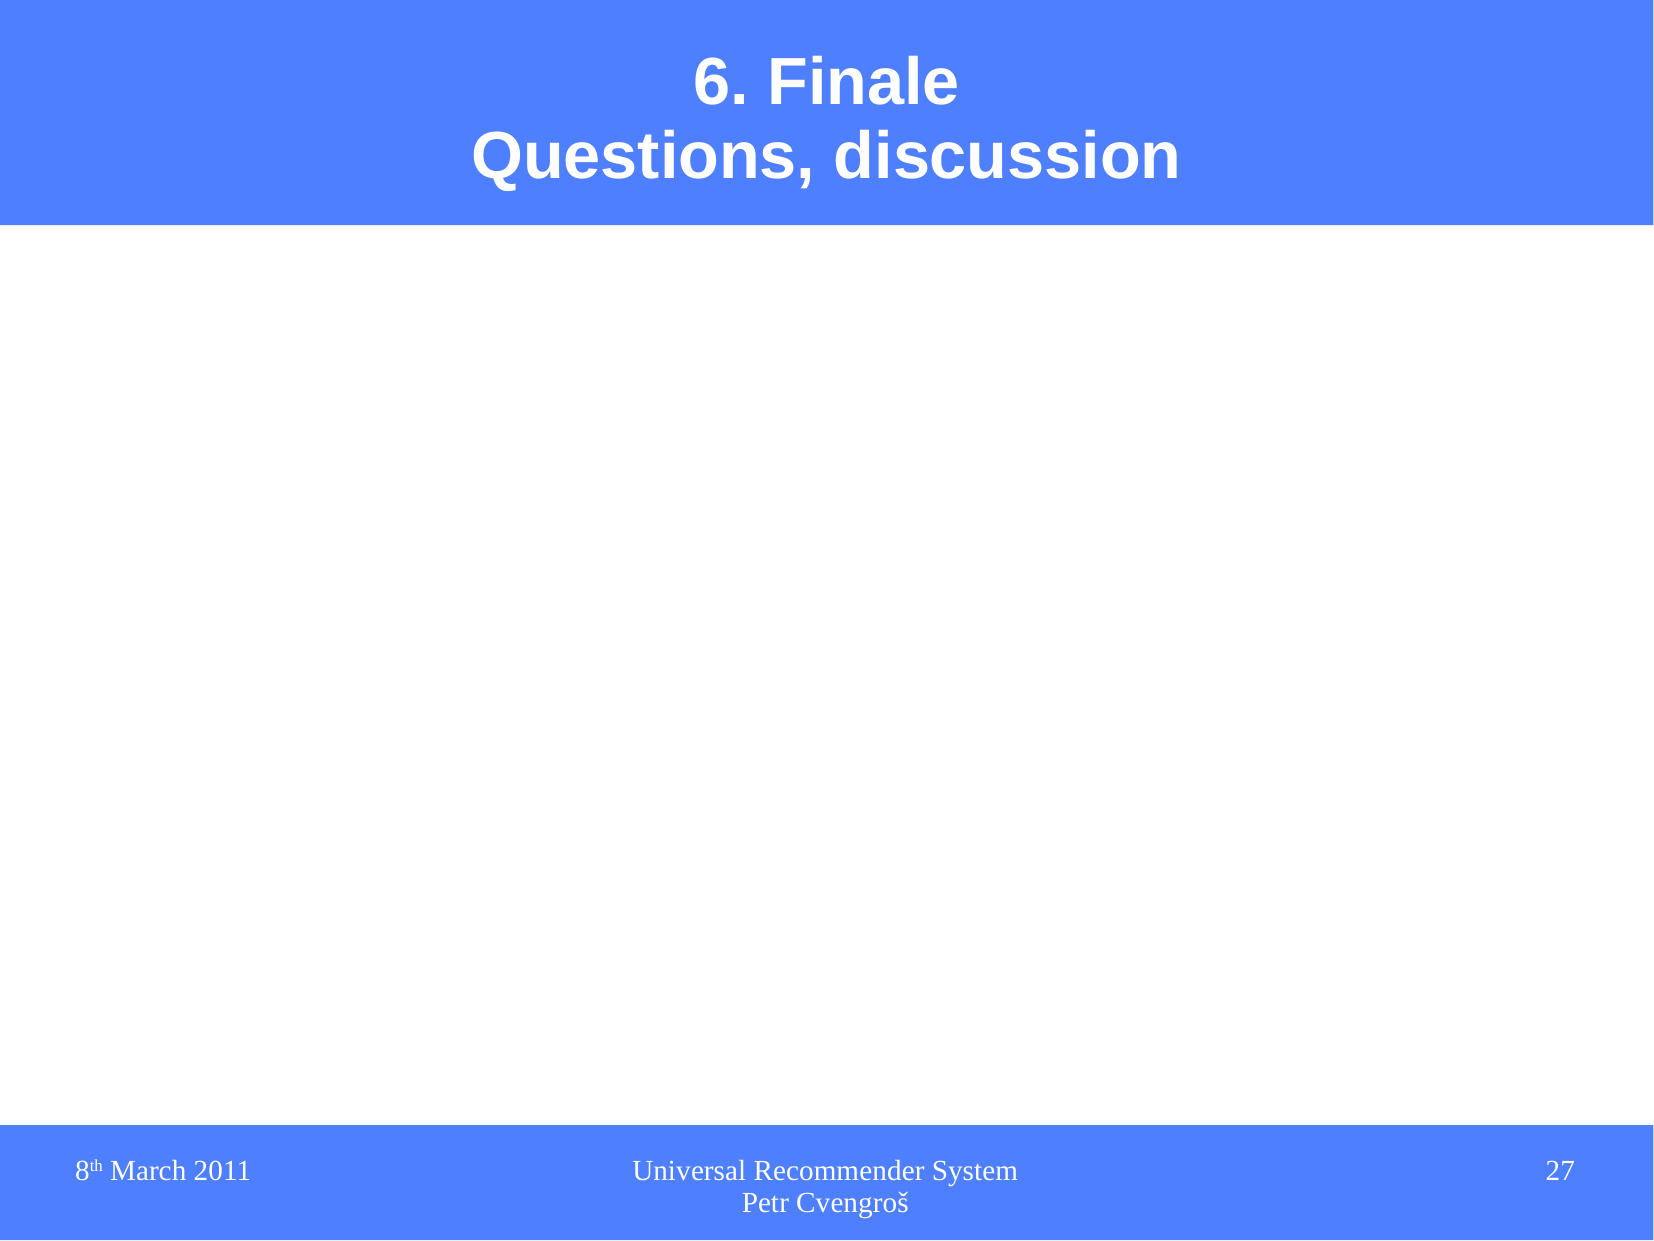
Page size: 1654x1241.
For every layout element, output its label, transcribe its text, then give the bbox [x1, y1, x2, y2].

title 6. Finale Questions, discussion [82, 32, 1571, 205]
